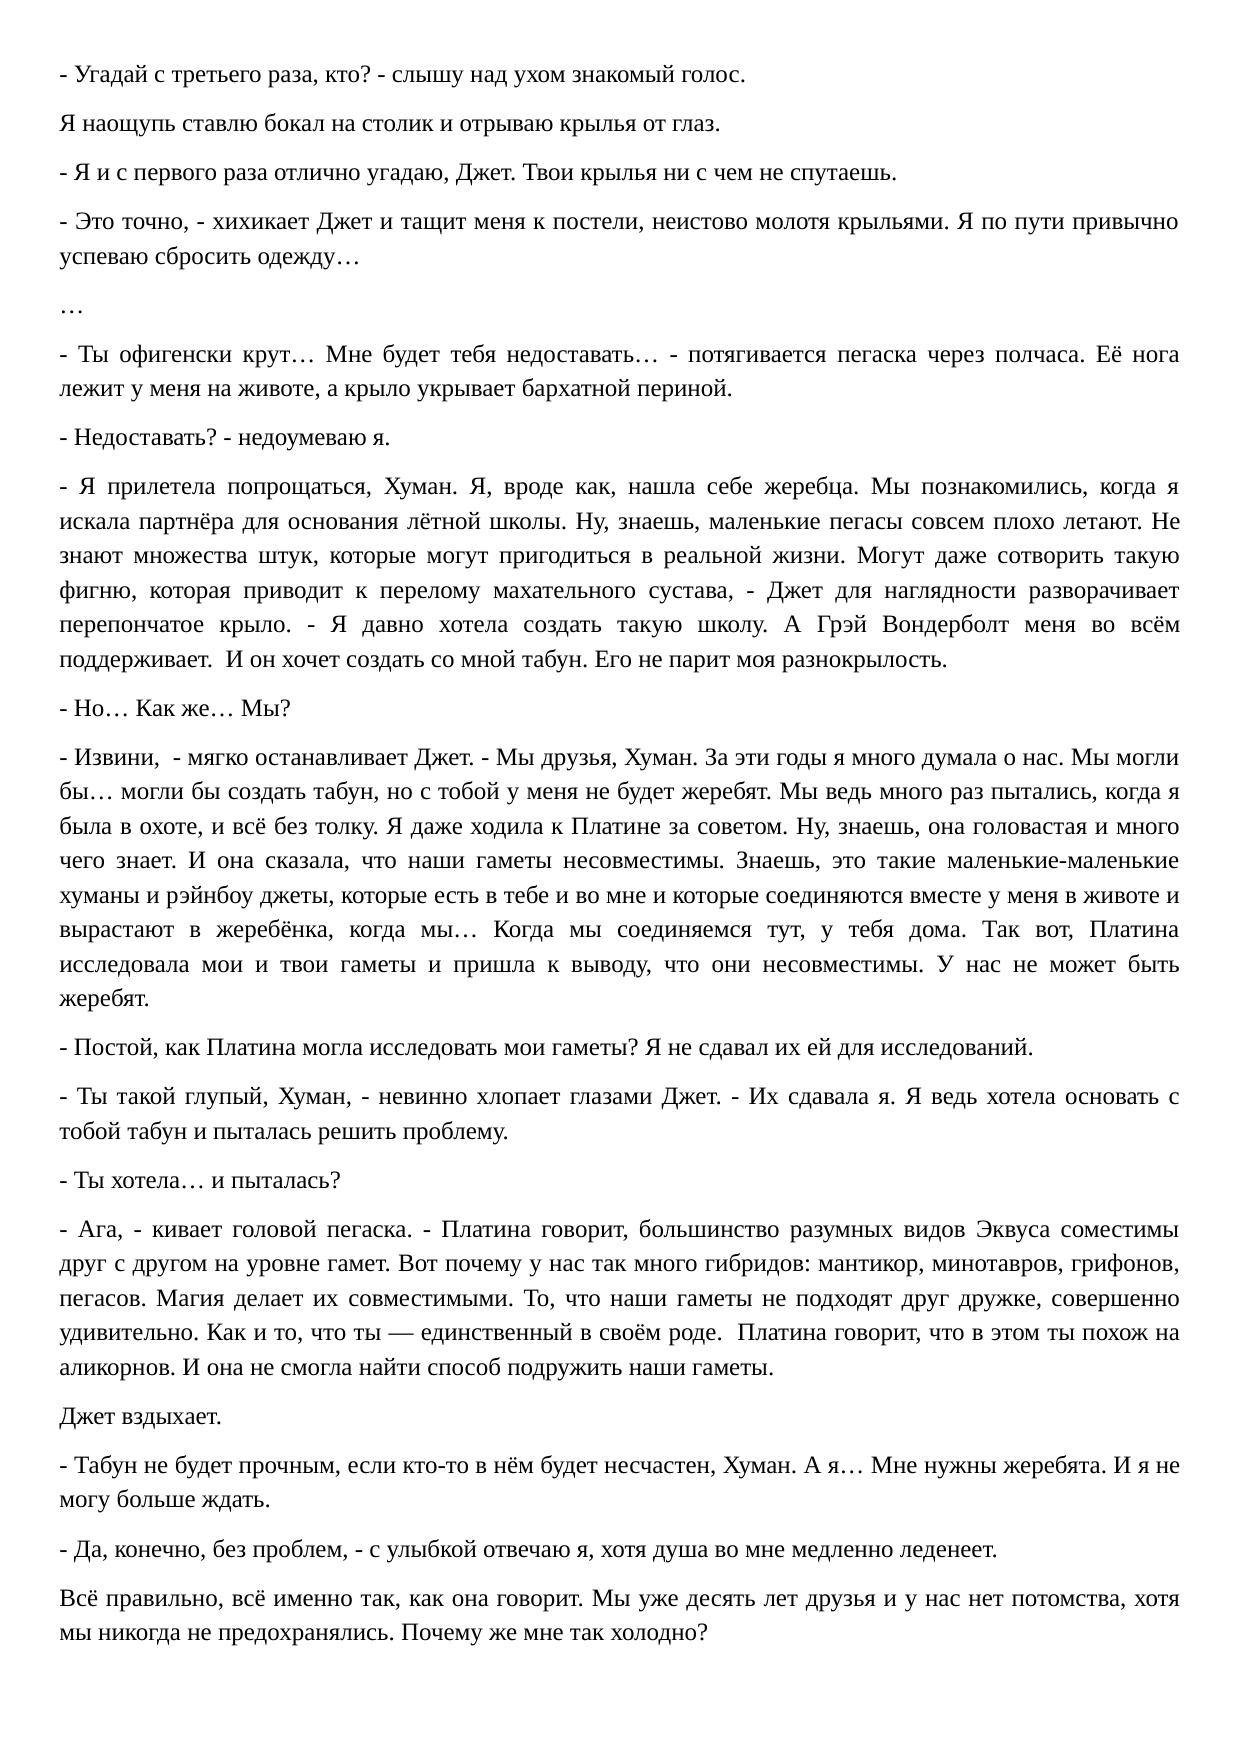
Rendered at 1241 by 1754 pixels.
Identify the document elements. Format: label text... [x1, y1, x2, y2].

text - Ты хотела… и пыталась? [59, 1165, 1181, 1194]
text - Недоставать? - недоумеваю я. [59, 422, 1181, 451]
text - Угадай с третьего раза, кто? - слышу над ухом знакомый голос. [59, 59, 1181, 88]
text - Это точно, - хихикает Джет и тащит меня к постели, неистово молотя крыльями. Я по пути привычно успеваю сбросить одежду… [59, 206, 1181, 269]
text - Ага, - кивает головой пегаска. - Платина говорит, большинство разумных видов Эквуса соместимы друг с другом на уровне гамет. Вот почему у нас так много гибридов: мантикор, минотавров, грифонов, пегасов. Магия делает их совместимыми. То, что наши гаметы не подходят друг дружке, совершенно удивительно. Как и то, что ты — единственный в своём роде. Платина говорит, что в этом ты похож на аликорнов. И она не смогла найти способ подружить наши гаметы. [59, 1214, 1181, 1381]
text - Извини, - мягко останавливает Джет. - Мы друзья, Хуман. За эти годы я много думала о нас. Мы могли бы… могли бы создать табун, но с тобой у меня не будет жеребят. Мы ведь много раз пытались, когда я была в охоте, и всё без толку. Я даже ходила к Платине за советом. Ну, знаешь, она головастая и много чего знает. И она сказала, что наши гаметы несовместимы. Знаешь, это такие маленькие-маленькие хуманы и рэйнбоу джеты, которые есть в тебе и во мне и которые соединяются вместе у меня в животе и вырастают в жеребёнка, когда мы… Когда мы соединяемся тут, у тебя дома. Так вот, Платина исследовала мои и твои гаметы и пришла к выводу, что они несовместимы. У нас не может быть жеребят. [59, 742, 1181, 1012]
text - Я прилетела попрощаться, Хуман. Я, вроде как, нашла себе жеребца. Мы познакомились, когда я искала партнёра для основания лётной школы. Ну, знаешь, маленькие пегасы совсем плохо летают. Не знают множества штук, которые могут пригодиться в реальной жизни. Могут даже сотворить такую фигню, которая приводит к перелому махательного сустава, - Джет для наглядности разворачивает перепончатое крыло. - Я давно хотела создать такую школу. А Грэй Вондерболт меня во всём поддерживает. И он хочет создать со мной табун. Его не парит моя разнокрылость. [59, 471, 1181, 673]
text - Да, конечно, без проблем, - с улыбкой отвечаю я, хотя душа во мне медленно леденеет. [59, 1534, 1181, 1562]
text Джет вздыхает. [59, 1401, 1181, 1430]
text - Но… Как же… Мы? [59, 693, 1181, 722]
text … [59, 290, 1181, 318]
text Я наощупь ставлю бокал на столик и отрываю крылья от глаз. [59, 108, 1181, 137]
text - Постой, как Платина могла исследовать мои гаметы? Я не сдавал их ей для исследований. [59, 1032, 1181, 1061]
text Всё правильно, всё именно так, как она говорит. Мы уже десять лет друзья и у нас нет потомства, хотя мы никогда не предохранялись. Почему же мне так холодно? [59, 1583, 1181, 1646]
text - Табун не будет прочным, если кто-то в нём будет несчастен, Хуман. А я… Мне нужны жеребята. И я не могу больше ждать. [59, 1450, 1181, 1513]
text - Ты такой глупый, Хуман, - невинно хлопает глазами Джет. - Их сдавала я. Я ведь хотела основать с тобой табун и пыталась решить проблему. [59, 1081, 1181, 1145]
text - Я и с первого раза отлично угадаю, Джет. Твои крылья ни с чем не спутаешь. [59, 157, 1181, 186]
text - Ты офигенски крут… Мне будет тебя недоставать… - потягивается пегаска через полчаса. Её нога лежит у меня на животе, а крыло укрывает бархатной периной. [59, 339, 1181, 402]
